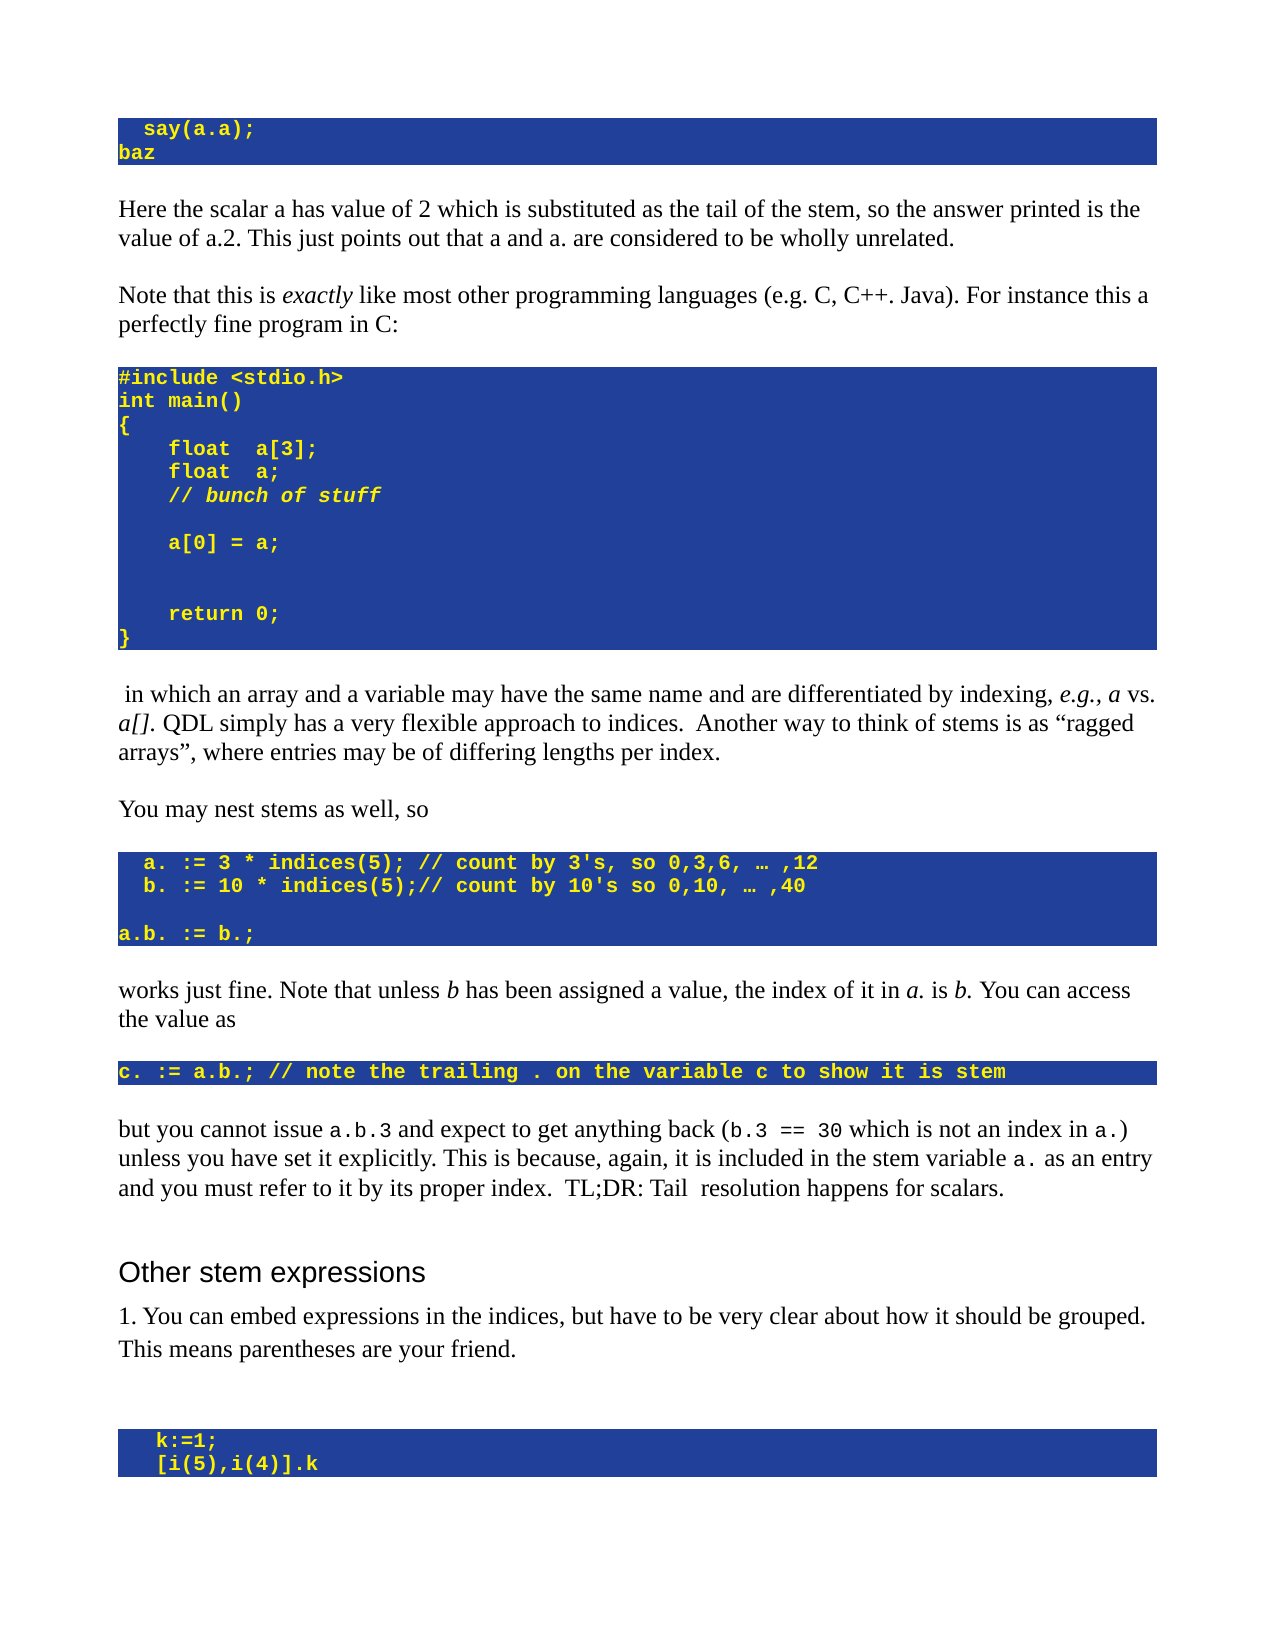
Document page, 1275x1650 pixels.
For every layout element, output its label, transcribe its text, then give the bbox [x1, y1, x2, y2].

text a[0] = a; [118, 532, 1157, 556]
text a. := 3 * indices(5); // count by 3's, so 0,3,6, … ,12 [118, 852, 1157, 875]
text return 0; [118, 603, 1157, 627]
text You may nest stems as well, so [118, 794, 1157, 823]
text a.b. := b.; [118, 923, 1157, 946]
text float a[3]; [118, 438, 1157, 461]
text works just fine. Note that unless b has been assigned a value, the index of it in a. is b. You can access the value as [118, 975, 1157, 1032]
text c. := a.b.; // note the trailing . on the variable c to show it is stem [118, 1061, 1157, 1085]
text Here the scalar a has value of 2 which is substituted as the tail of the stem, so the answer printed is the value of a.2. This just points out that a and a. are considered to be wholly unrelated. Note that this is exactly like most other programming languages (e.g. C, C++. Java). For instance this a perfectly fine program in C: [118, 194, 1157, 367]
text say(a.a); [118, 118, 1157, 142]
text 1. You can embed expressions in the indices, but have to be very clear about how it should be grouped. This means parentheses are your friend. [118, 1301, 1157, 1363]
text b. := 10 * indices(5);// count by 10's so 0,10, … ,40 [118, 875, 1157, 899]
text int main() [118, 390, 1157, 414]
text but you cannot issue a.b.3 and expect to get anything back (b.3 == 30 which is not an index in a.) unless you have set it explicitly. This is because, again, it is included in the stem variable a. as an entry and you must refer to it by its proper index. TL;DR: Tail resolution happens for scalars. [118, 1114, 1157, 1202]
text #include <stdio.h> [118, 367, 1157, 390]
text float a; [118, 461, 1157, 485]
text baz [118, 142, 1157, 165]
text in which an array and a variable may have the same name and are differentiated by indexing, e.g., a vs. a[]. QDL simply has a very flexible approach to indices. Another way to think of stems is as “ragged arrays”, where entries may be of differing lengths per index. [118, 679, 1157, 765]
text k:=1; [118, 1429, 1157, 1453]
text { [118, 414, 1157, 438]
text } [118, 627, 1157, 650]
text // bunch of stuff [118, 485, 1157, 508]
text [i(5),i(4)].k [118, 1453, 1157, 1477]
subtitle Other stem expressions [118, 1255, 1157, 1289]
